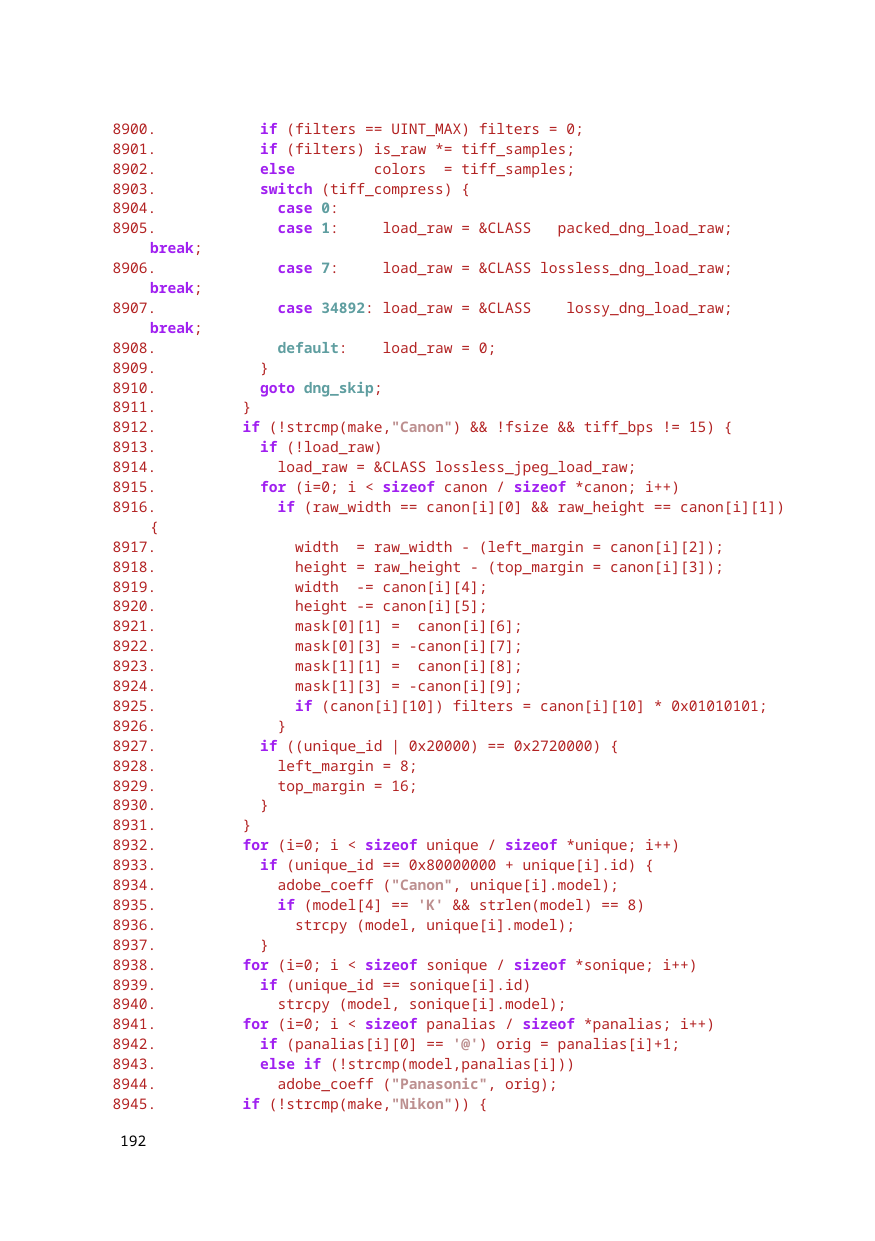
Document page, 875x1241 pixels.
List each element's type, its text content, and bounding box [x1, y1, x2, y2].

list case 1: load_raw = &CLASS packed_dng_load_raw; break; [112, 218, 799, 258]
list load_raw = &CLASS lossless_jpeg_load_raw; [112, 457, 799, 477]
list adobe_coeff ("Panasonic", orig); [112, 1074, 799, 1094]
list if (filters) is_raw *= tiff_samples; [112, 139, 799, 158]
list if (unique_id == 0x80000000 + unique[i].id) { [112, 855, 799, 875]
list else colors = tiff_samples; [112, 158, 799, 178]
list switch (tiff_compress) { [112, 178, 799, 198]
list width = raw_width - (left_margin = canon[i][2]); [112, 537, 799, 556]
list mask[0][1] = canon[i][6]; [112, 616, 799, 636]
list height = raw_height - (top_margin = canon[i][3]); [112, 556, 799, 576]
list } [112, 397, 799, 417]
list for (i=0; i < sizeof sonique / sizeof *sonique; i++) [112, 954, 799, 974]
list } [112, 795, 799, 815]
list if (!strcmp(make,"Canon") && !fsize && tiff_bps != 15) { [112, 417, 799, 437]
list top_margin = 16; [112, 775, 799, 795]
list if (unique_id == sonique[i].id) [112, 974, 799, 994]
list height -= canon[i][5]; [112, 596, 799, 616]
list strcpy (model, sonique[i].model); [112, 994, 799, 1014]
list if (model[4] == 'K' && strlen(model) == 8) [112, 895, 799, 914]
list } [112, 934, 799, 954]
list if (!strcmp(make,"Nikon")) { [112, 1094, 799, 1113]
list mask[1][3] = -canon[i][9]; [112, 676, 799, 696]
list if (canon[i][10]) filters = canon[i][10] * 0x01010101; [112, 696, 799, 716]
list default: load_raw = 0; [112, 338, 799, 357]
list adobe_coeff ("Canon", unique[i].model); [112, 875, 799, 895]
list case 34892: load_raw = &CLASS lossy_dng_load_raw; break; [112, 298, 799, 338]
list for (i=0; i < sizeof unique / sizeof *unique; i++) [112, 835, 799, 855]
list case 0: [112, 198, 799, 218]
list if ((unique_id | 0x20000) == 0x2720000) { [112, 736, 799, 755]
list width -= canon[i][4]; [112, 576, 799, 596]
list for (i=0; i < sizeof panalias / sizeof *panalias; i++) [112, 1014, 799, 1034]
list } [112, 716, 799, 736]
list if (filters == UINT_MAX) filters = 0; [112, 119, 799, 139]
list left_margin = 8; [112, 755, 799, 775]
list } [112, 357, 799, 377]
list case 7: load_raw = &CLASS lossless_dng_load_raw; break; [112, 258, 799, 298]
list } [112, 815, 799, 835]
list mask[1][1] = canon[i][8]; [112, 656, 799, 676]
list if (!load_raw) [112, 437, 799, 457]
list if (panalias[i][0] == '@') orig = panalias[i]+1; [112, 1034, 799, 1054]
list for (i=0; i < sizeof canon / sizeof *canon; i++) [112, 477, 799, 497]
list if (raw_width == canon[i][0] && raw_height == canon[i][1]) { [112, 497, 799, 537]
list strcpy (model, unique[i].model); [112, 914, 799, 934]
list else if (!strcmp(model,panalias[i])) [112, 1054, 799, 1074]
list goto dng_skip; [112, 377, 799, 397]
list mask[0][3] = -canon[i][7]; [112, 636, 799, 656]
